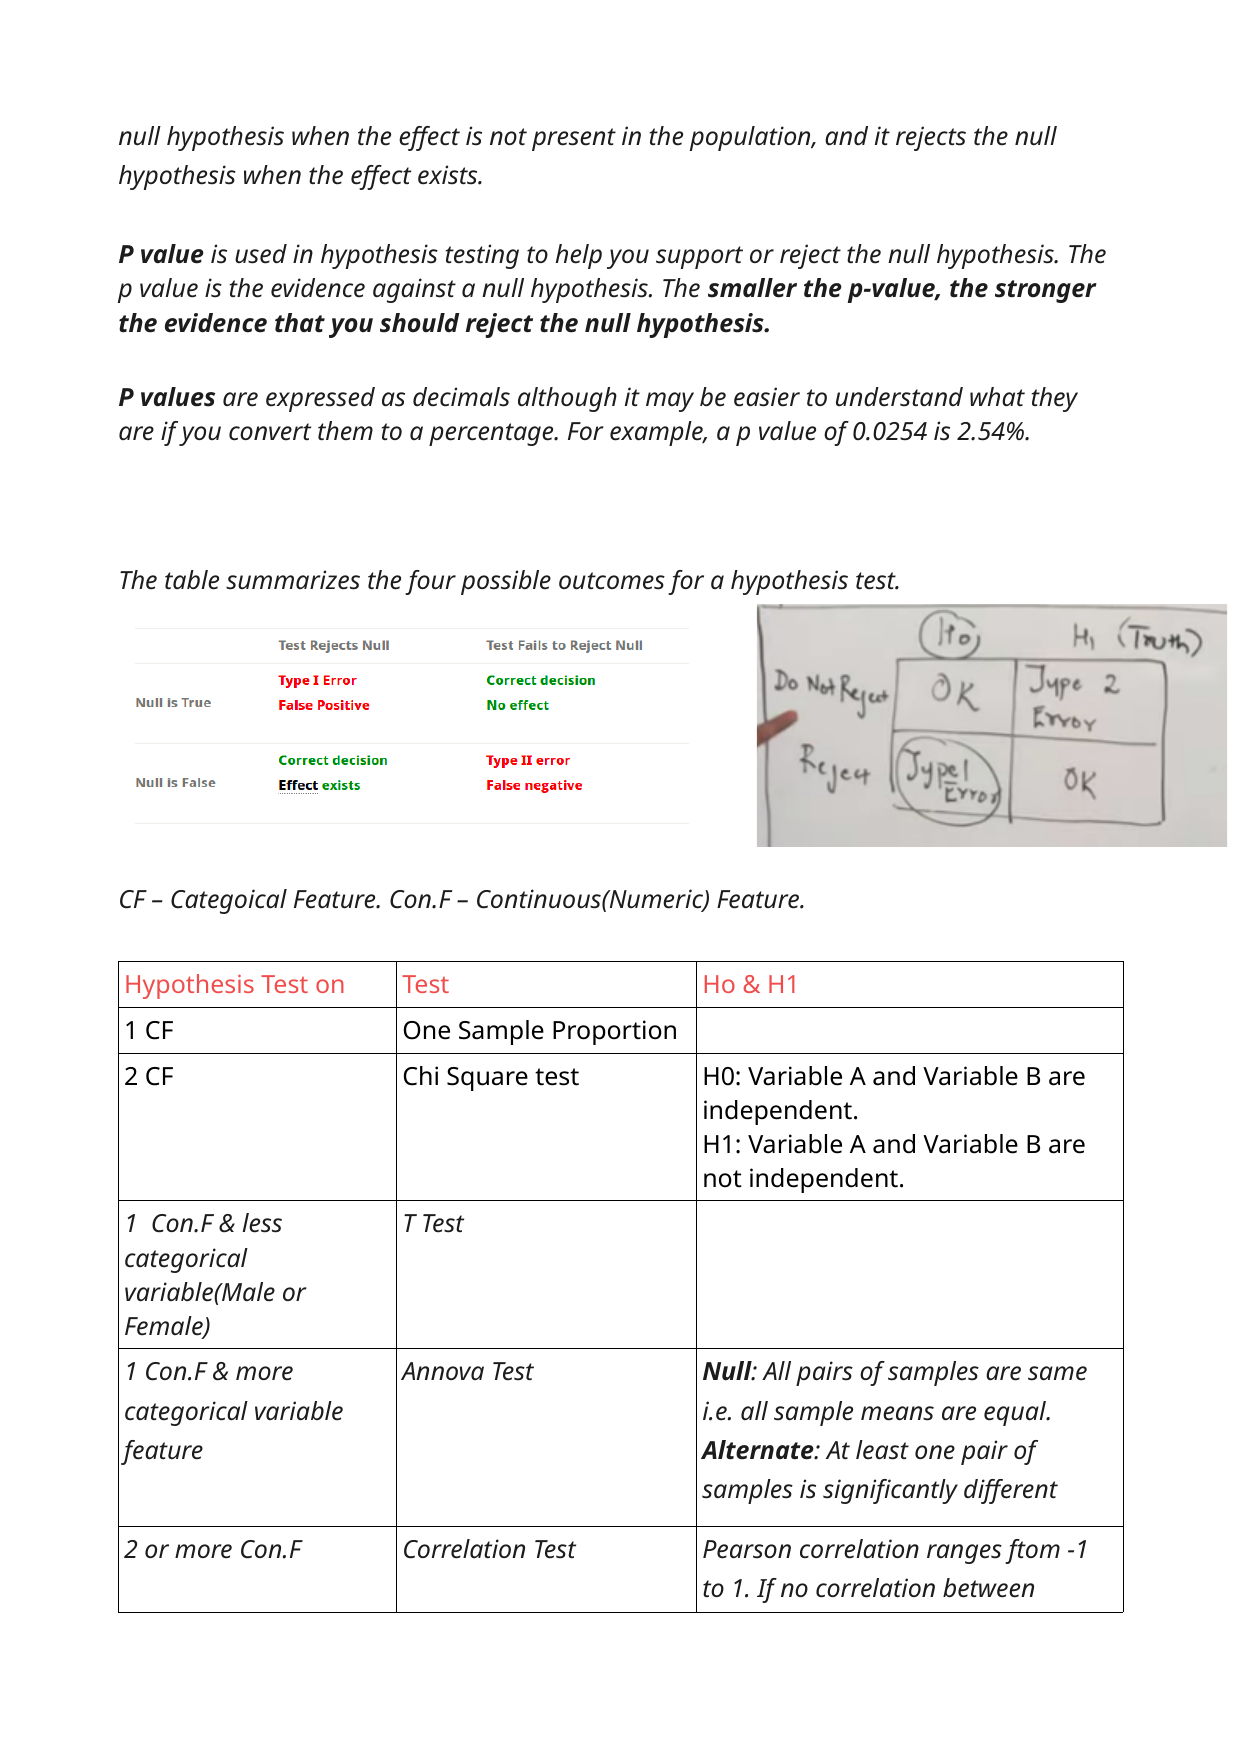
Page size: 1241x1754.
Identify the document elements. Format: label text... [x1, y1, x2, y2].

picture [125, 623, 693, 832]
text The table summarizes the four possible outcomes for a hypothesis test. [118, 562, 1122, 596]
table_header Hypothesis Test on [119, 962, 396, 1007]
table_cell H0: Variable A and Variable B are independent. H1: Variable A and Variable B are not independent. [697, 1054, 1123, 1200]
table_cell 2 CF [119, 1054, 396, 1200]
table_cell 2 or more Con.F [119, 1527, 396, 1612]
text P value is used in hypothesis testing to help you support or reject the null hypothesis. The p value is the evidence against a null hypothesis. The smaller the p-value, the stronger the evidence that you should reject the null hypothesis. [118, 237, 1122, 339]
table_cell One Sample Proportion [397, 1008, 696, 1052]
table_cell 1 Con.F & more categorical variable feature [119, 1349, 396, 1526]
table_cell 1 Con.F & less categorical variable(Male or Female) [119, 1201, 396, 1348]
table_cell Correlation Test [397, 1527, 696, 1612]
picture [756, 604, 1228, 847]
table_header Test [397, 962, 696, 1007]
text P values are expressed as decimals although it may be easier to understand what they are if you convert them to a percentage. For example, a p value of 0.0254 is 2.54%. [118, 380, 1122, 448]
table_cell T Test [397, 1201, 696, 1348]
table_cell Pearson correlation ranges ftom -1 to 1. If no correlation between [697, 1527, 1123, 1612]
table_cell 1 CF [119, 1008, 396, 1052]
table_cell Annova Test [397, 1349, 696, 1526]
table_cell Null: All pairs of samples are same i.e. all sample means are equal. Alternate: At least one pair of samples is significantly different [697, 1349, 1123, 1526]
table_cell [697, 1008, 1123, 1052]
text null hypothesis when the effect is not present in the population, and it rejects the null hypothesis when the effect exists. [118, 118, 1122, 191]
table_cell [697, 1201, 1123, 1348]
table_cell Chi Square test [397, 1054, 696, 1200]
table_header Ho & H1 [697, 962, 1123, 1007]
text CF – Categoical Feature. Con.F – Continuous(Numeric) Feature. [118, 881, 1122, 916]
